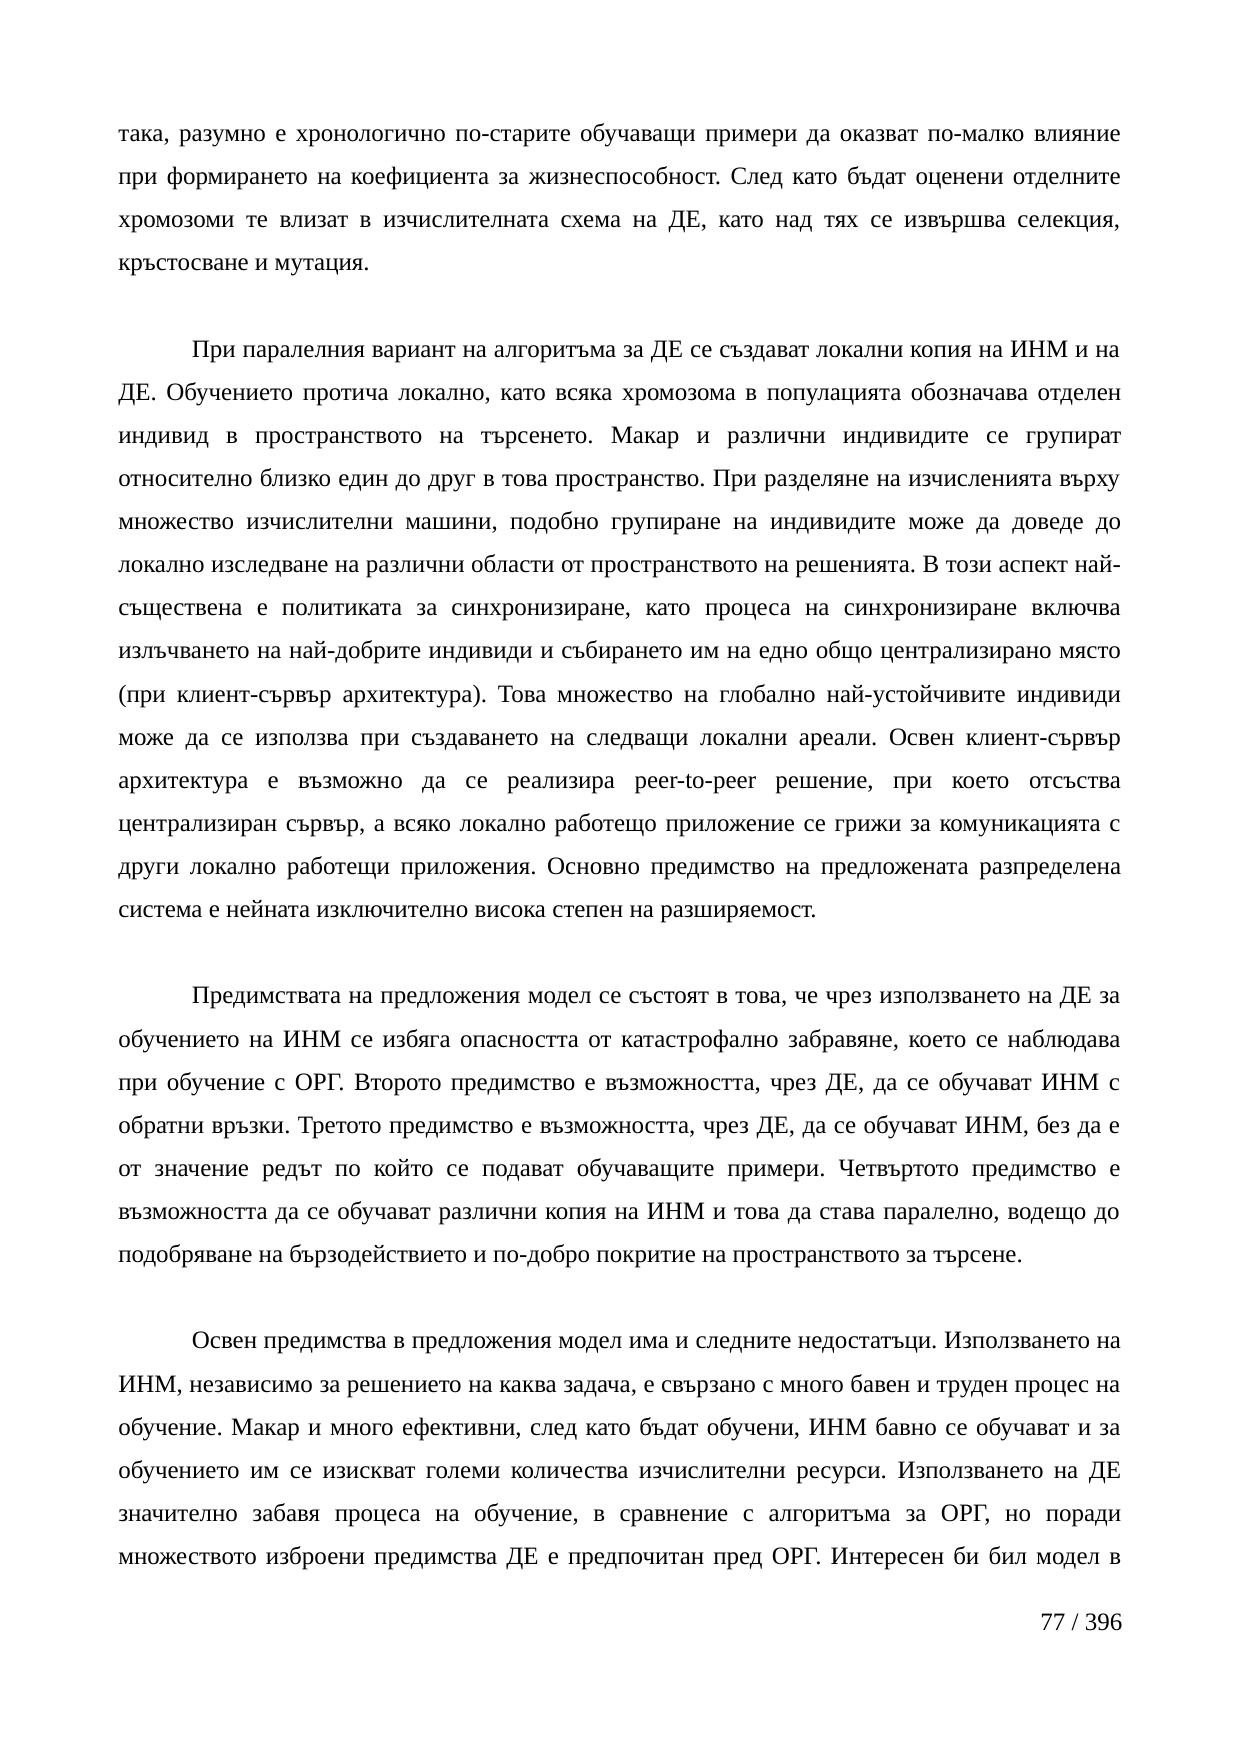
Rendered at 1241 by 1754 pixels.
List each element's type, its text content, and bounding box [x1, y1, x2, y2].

text така, разумно е хронологично по-старите обучаващи примери да оказват по-малко влияние при формирането на коефициента за жизнеспособност. След като бъдат оценени отделните хромозоми те влизат в изчислителната схема на ДЕ, като над тях се извършва селекция, кръстосване и мутация. [118, 118, 1122, 276]
text Освен предимства в предложения модел има и следните недостатъци. Използването на ИНМ, независимо за решението на каква задача, е свързано с много бавен и труден процес на обучение. Макар и много ефективни, след като бъдат обучени, ИНМ бавно се обучават и за обучението им се изискват големи количества изчислителни ресурси. Използването на ДЕ значително забавя процеса на обучение, в сравнение с алгоритъма за ОРГ, но поради множеството изброени предимства ДЕ е предпочитан пред ОРГ. Интересен би бил модел в [118, 1326, 1122, 1570]
text При паралелния вариант на алгоритъма за ДЕ се създават локални копия на ИНМ и на ДЕ. Обучението протича локално, като всяка хромозома в популацията обозначава отделен индивид в пространството на търсенето. Макар и различни индивидите се групират относително близко един до друг в това пространство. При разделяне на изчисленията върху множество изчислителни машини, подобно групиране на индивидите може да доведе до локално изследване на различни области от пространството на решенията. В този аспект най-съществена е политиката за синхронизиране, като процеса на синхронизиране включва излъчването на най-добрите индивиди и събирането им на едно общо централизирано място (при клиент-сървър архитектура). Това множество на глобално най-устойчивите индивиди може да се използва при създаването на следващи локални ареали. Освен клиент-сървър архитектура е възможно да се реализира peer-to-peer решение, при което отсъства централизиран сървър, а всяко локално работещо приложение се грижи за комуникацията с други локално работещи приложения. Основно предимство на предложената разпределена система е нейната изключително висока степен на разширяемост. [118, 334, 1122, 923]
text Предимствата на предложения модел се състоят в това, че чрез използването на ДЕ за обучението на ИНМ се избяга опасността от катастрофално забравяне, което се наблюдава при обучение с ОРГ. Второто предимство е възможността, чрез ДЕ, да се обучават ИНМ с обратни връзки. Третото предимство е възможността, чрез ДЕ, да се обучават ИНМ, без да е от значение редът по който се подават обучаващите примери. Четвъртото предимство е възможността да се обучават различни копия на ИНМ и това да става паралелно, водещо до подобряване на бързодействието и по-добро покритие на пространството за търсене. [118, 981, 1122, 1268]
